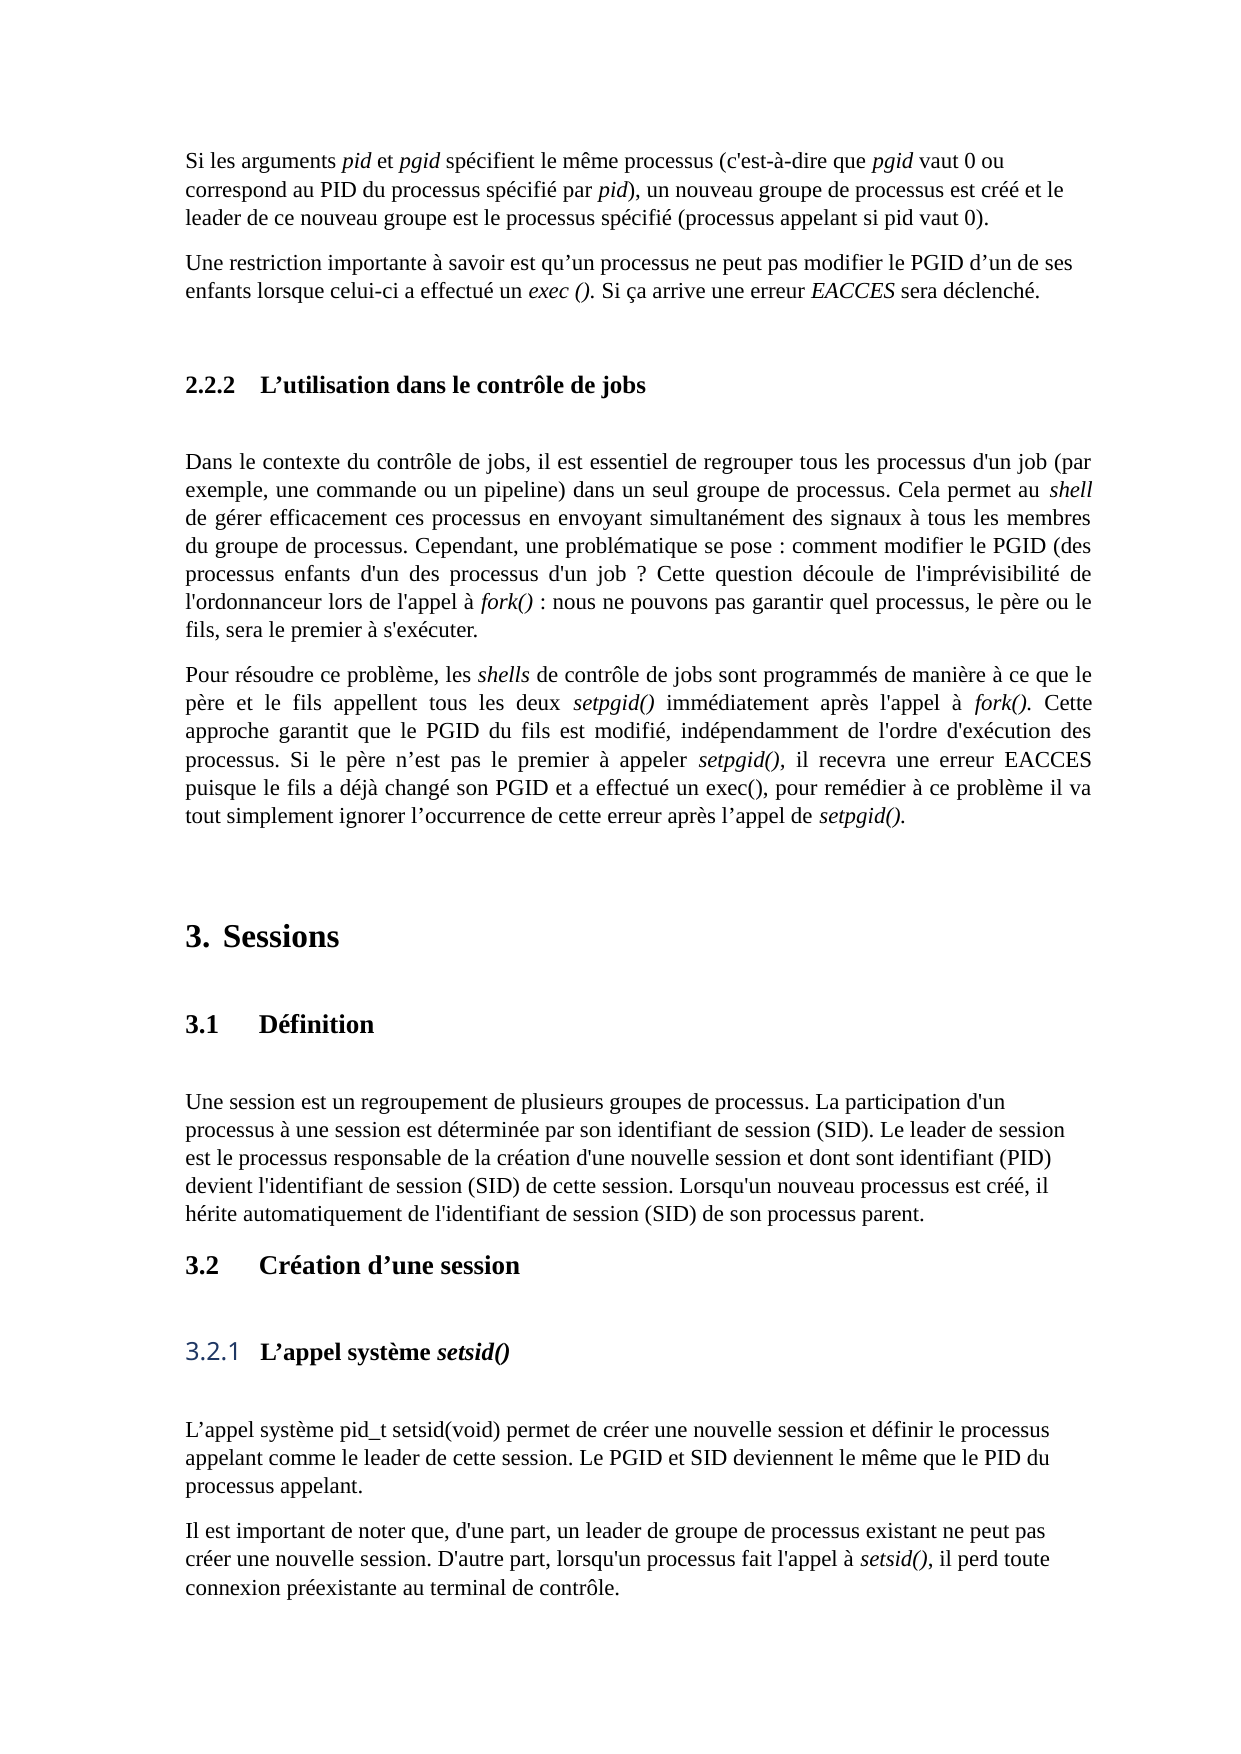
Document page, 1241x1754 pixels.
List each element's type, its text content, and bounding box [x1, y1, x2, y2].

text Il est important de noter que, d'une part, un leader de groupe de processus existant ne peut pas créer une nouvelle session. D'autre part, lorsqu'un processus fait l'appel à setsid(), il perd toute connexion préexistante au terminal de contrôle. [185, 1517, 1093, 1600]
list L’utilisation dans le contrôle de jobs [185, 371, 1093, 399]
text L’appel système pid_t setsid(void) permet de créer une nouvelle session et définir le processus appelant comme le leader de cette session. Le PGID et SID deviennent le même que le PID du processus appelant. [185, 1416, 1093, 1499]
text Pour résoudre ce problème, les shells de contrôle de jobs sont programmés de manière à ce que le père et le fils appellent tous les deux setpgid() immédiatement après l'appel à fork(). Cette approche garantit que le PGID du fils est modifié, indépendamment de l'ordre d'exécution des processus. Si le père n’est pas le premier à appeler setpgid(), il recevra une erreur EACCES puisque le fils a déjà changé son PGID et a effectué un exec(), pour remédier à ce problème il va tout simplement ignorer l’occurrence de cette erreur après l’appel de setpgid(). [185, 661, 1093, 828]
text Dans le contexte du contrôle de jobs, il est essentiel de regrouper tous les processus d'un job (par exemple, une commande ou un pipeline) dans un seul groupe de processus. Cela permet au shell de gérer efficacement ces processus en envoyant simultanément des signaux à tous les membres du groupe de processus. Cependant, une problématique se pose : comment modifier le PGID (des processus enfants d'un des processus d'un job ? Cette question découle de l'imprévisibilité de l'ordonnanceur lors de l'appel à fork() : nous ne pouvons pas garantir quel processus, le père ou le fils, sera le premier à s'exécuter. [185, 448, 1093, 643]
list Définition [185, 1008, 1093, 1039]
list L’appel système setsid() [185, 1333, 1093, 1367]
text Une restriction importante à savoir est qu’un processus ne peut pas modifier le PGID d’un de ses enfants lorsque celui-ci a effectué un exec (). Si ça arrive une erreur EACCES sera déclenché. [185, 249, 1093, 303]
list Sessions [185, 917, 1093, 955]
text Une session est un regroupement de plusieurs groupes de processus. La participation d'un processus à une session est déterminée par son identifiant de session (SID). Le leader de session est le processus responsable de la création d'une nouvelle session et dont sont identifiant (PID) devient l'identifiant de session (SID) de cette session. Lorsqu'un nouveau processus est créé, il hérite automatiquement de l'identifiant de session (SID) de son processus parent. [185, 1088, 1093, 1227]
text Si les arguments pid et pgid spécifient le même processus (c'est-à-dire que pgid vaut 0 ou correspond au PID du processus spécifié par pid), un nouveau groupe de processus est créé et le leader de ce nouveau groupe est le processus spécifié (processus appelant si pid vaut 0). [185, 148, 1093, 230]
list Création d’une session [185, 1249, 1093, 1281]
